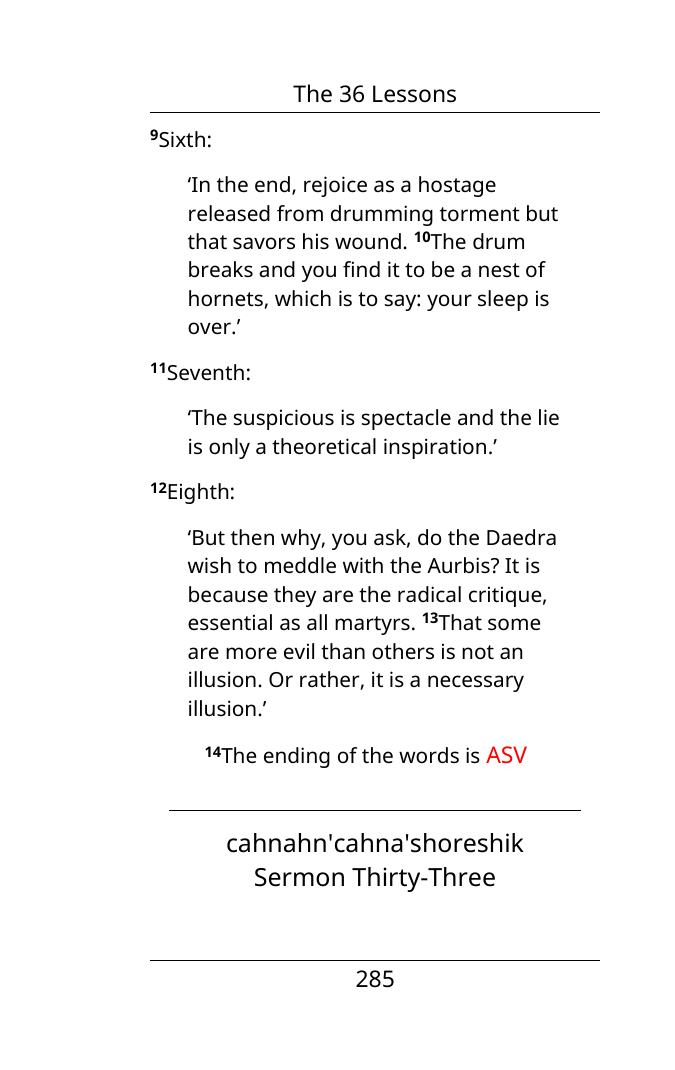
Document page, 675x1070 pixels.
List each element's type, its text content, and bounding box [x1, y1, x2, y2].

text 9Sixth: [150, 125, 600, 153]
text cahnahn'cahna'shoreshik [150, 826, 600, 860]
text 11Seventh: [150, 358, 600, 386]
text 14The ending of the words is ASV [150, 739, 581, 770]
text ‘In the end, rejoice as a hostage released from drumming torment but that savors his wound. 10The drum breaks and you find it to be a nest of hornets, which is to say: your sleep is over.’ [187, 170, 562, 341]
text 12Eighth: [150, 477, 600, 506]
text ‘But then why, you ask, do the Daedra wish to meddle with the Aurbis? It is because they are the radical critique, essential as all martyrs. 13That some are more evil than others is not an illusion. Or rather, it is a necessary illusion.’ [187, 523, 562, 722]
text ‘The suspicious is spectacle and the lie is only a theoretical inspiration.’ [187, 403, 562, 460]
text Sermon Thirty-Three [150, 860, 600, 894]
